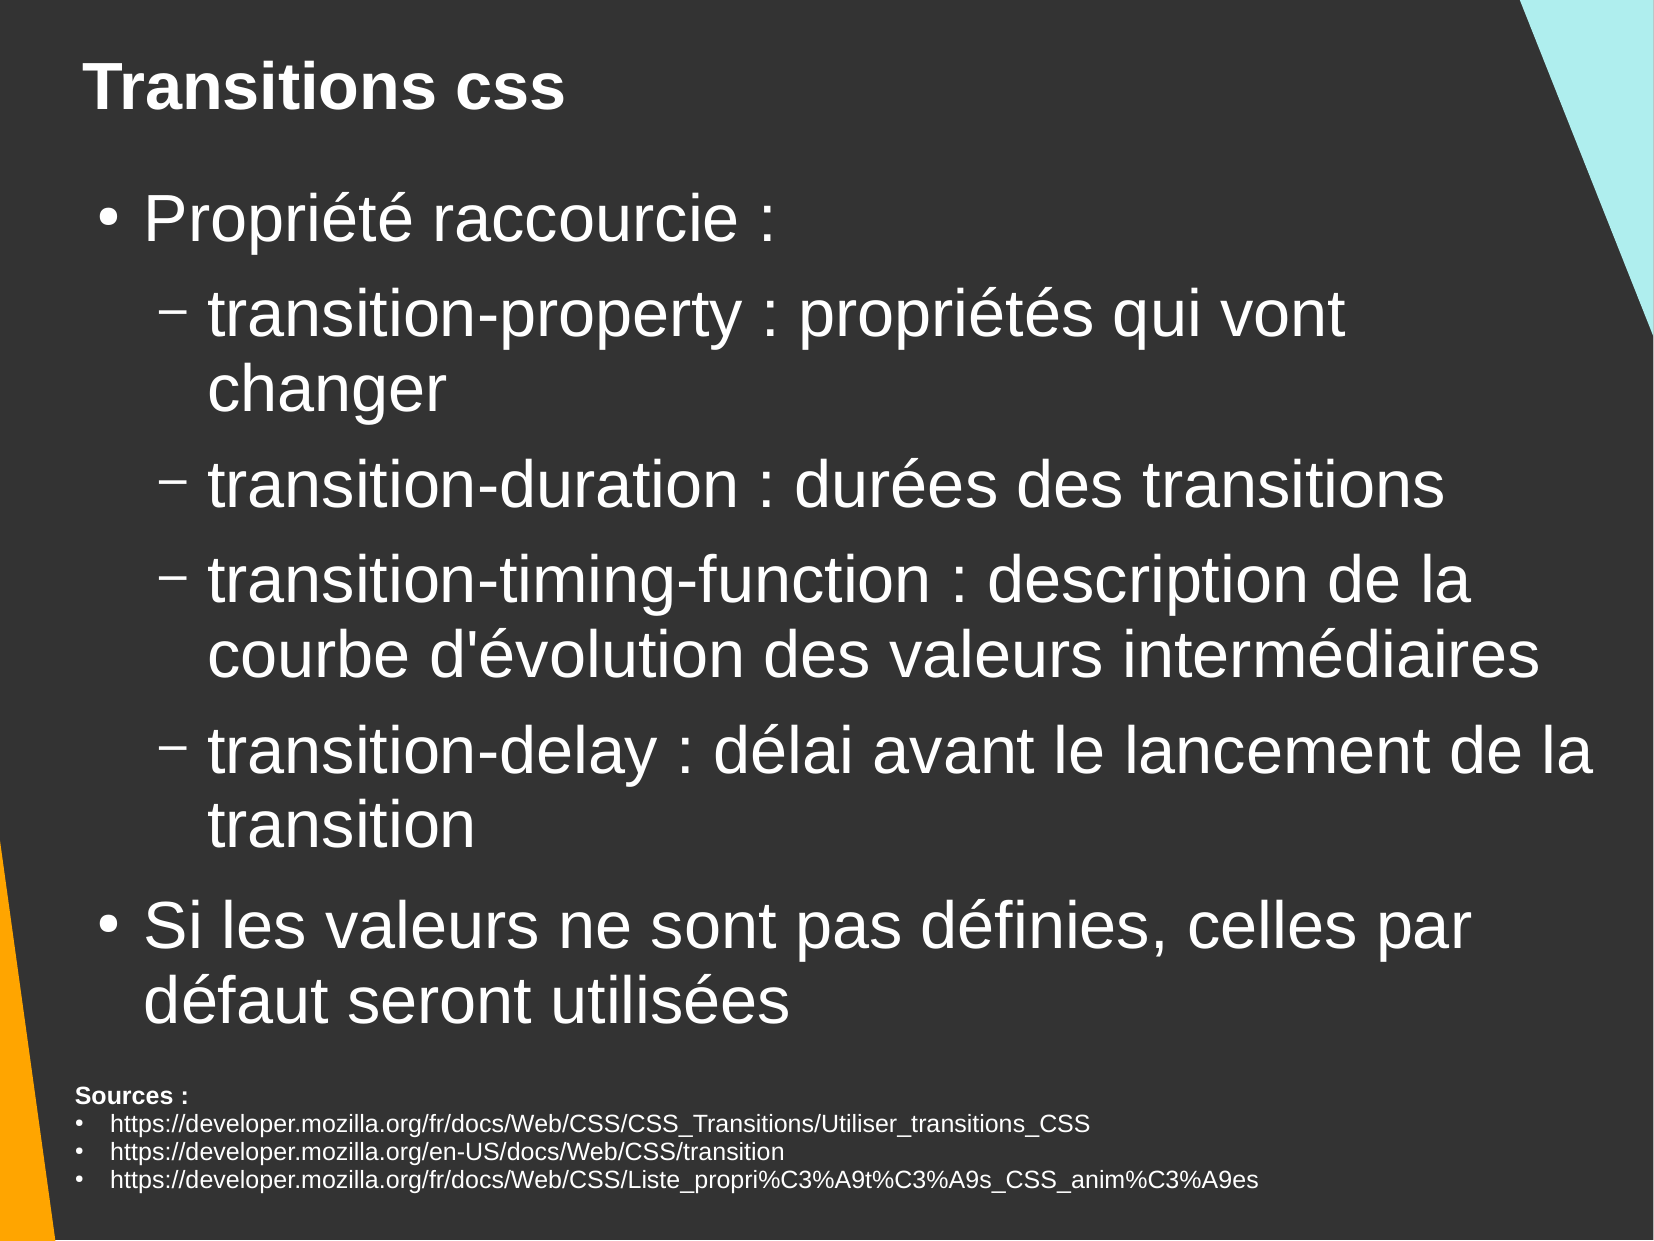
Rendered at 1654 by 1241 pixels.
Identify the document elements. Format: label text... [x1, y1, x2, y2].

title Transitions css [82, 49, 1571, 152]
list Propriété raccourcie : transition-property : propriétés qui vont changer transition-duration : durées des transitions transition-timing-function : description de la courbe d'évolution des valeurs intermédiaires transition-delay : délai avant le lancement de la transition Si les valeurs ne sont pas définies, celles par défaut seront utilisées [80, 180, 1605, 1040]
text_box Sources : https://developer.mozilla.org/fr/docs/Web/CSS/CSS_Transitions/Utiliser_transitions_CSS https://developer.mozilla.org/en-US/docs/Web/CSS/transition https://developer.mozilla.org/fr/docs/Web/CSS/Liste_propri%C3%A9t%C3%A9s_CSS_anim%C3%A9es [60, 1074, 1546, 1241]
text_box [1519, 0, 1654, 338]
text_box [0, 840, 56, 1241]
